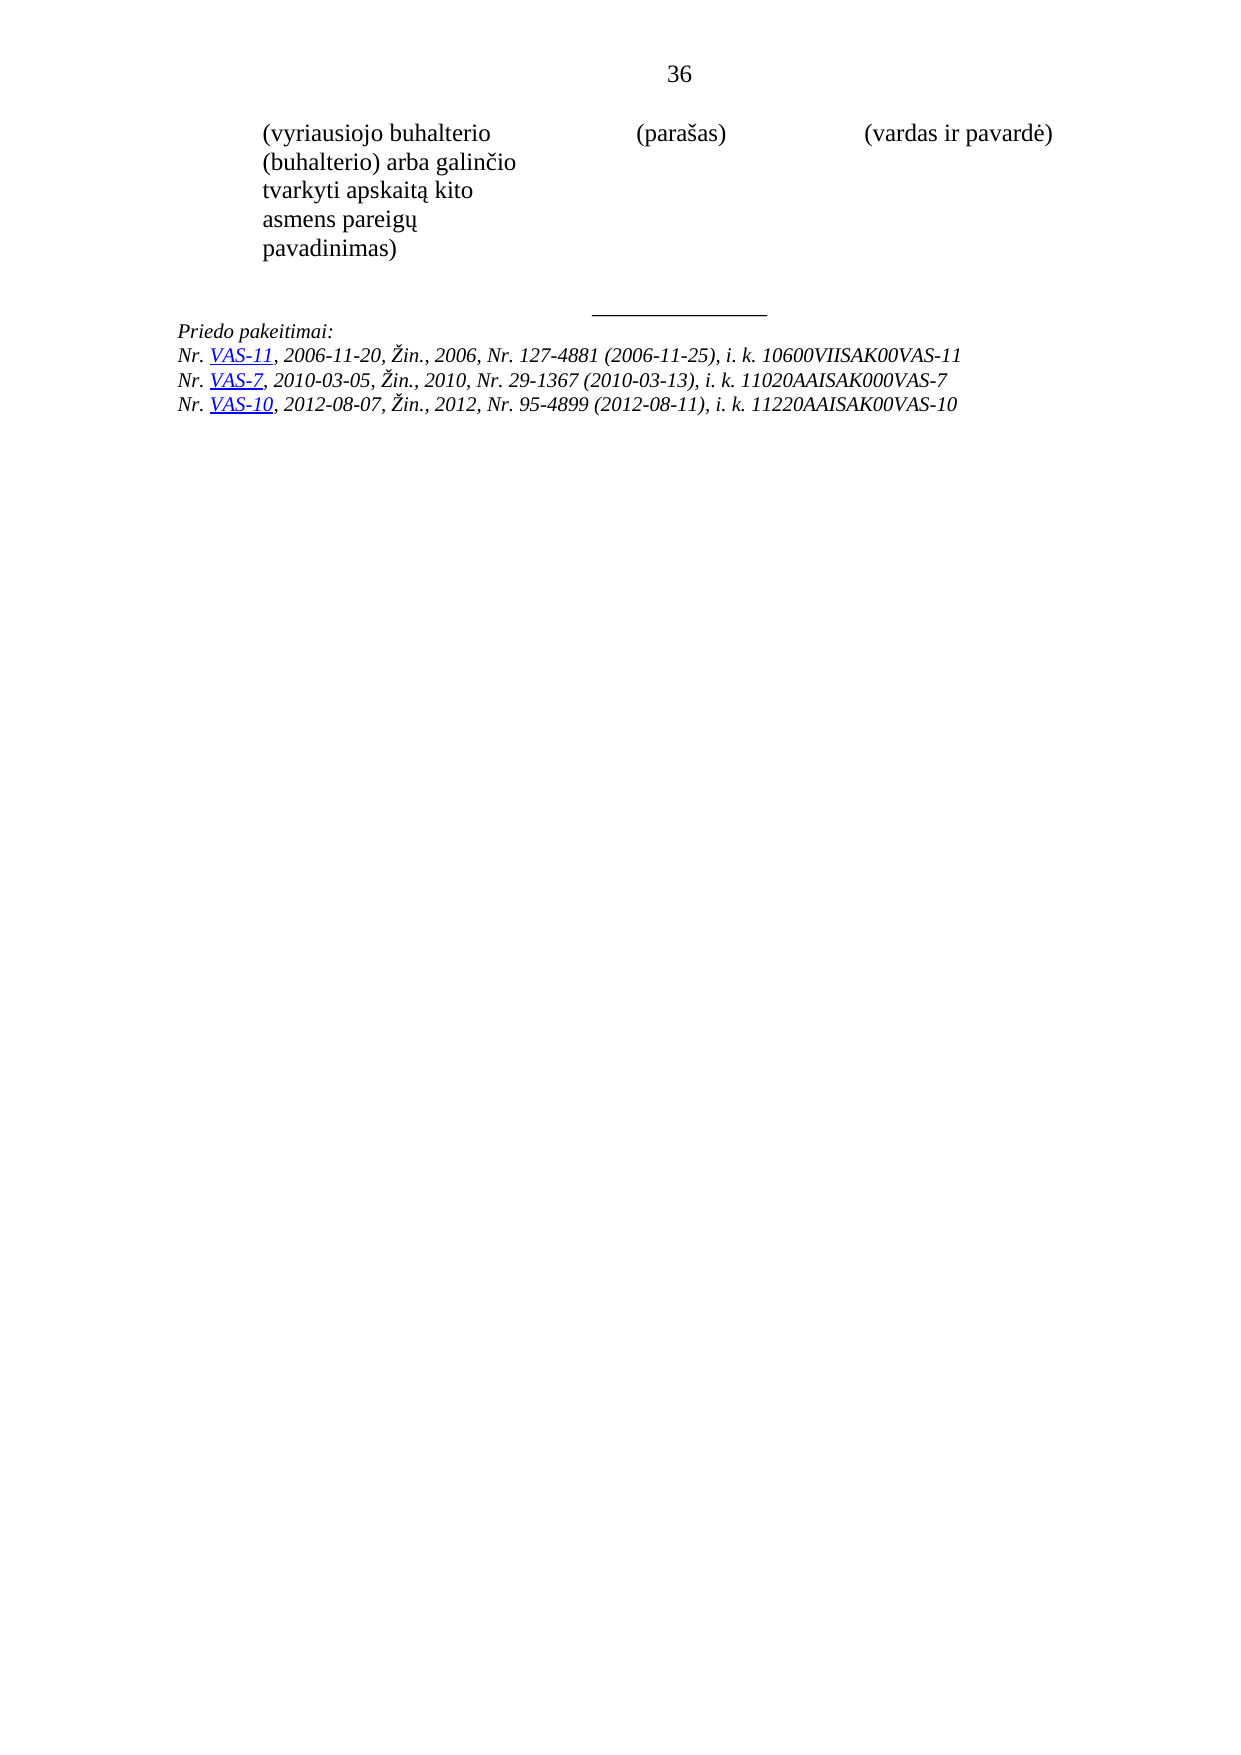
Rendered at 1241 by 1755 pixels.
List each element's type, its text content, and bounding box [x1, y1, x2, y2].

text Nr. VAS-7, 2010-03-05, Žin., 2010, Nr. 29-1367 (2010-03-13), i. k. 11020AAISAK000VAS-7 [177, 367, 1181, 392]
text Nr. VAS-11, 2006-11-20, Žin., 2006, Nr. 127-4881 (2006-11-25), i. k. 10600VIISAK00VAS-11 [177, 343, 1181, 367]
table_header (parašas) [551, 118, 779, 262]
text Priedo pakeitimai: [177, 319, 1181, 343]
text Nr. VAS-10, 2012-08-07, Žin., 2012, Nr. 95-4899 (2012-08-11), i. k. 11220AAISAK00VAS-10 [177, 392, 1181, 416]
table_header (vardas ir pavardė) [779, 118, 1175, 262]
text ______________ [177, 291, 1181, 319]
table_header (vyriausiojo buhalterio (buhalterio) arba galinčio tvarkyti apskaitą kito asmens pareigų pavadinimas) [177, 118, 551, 262]
